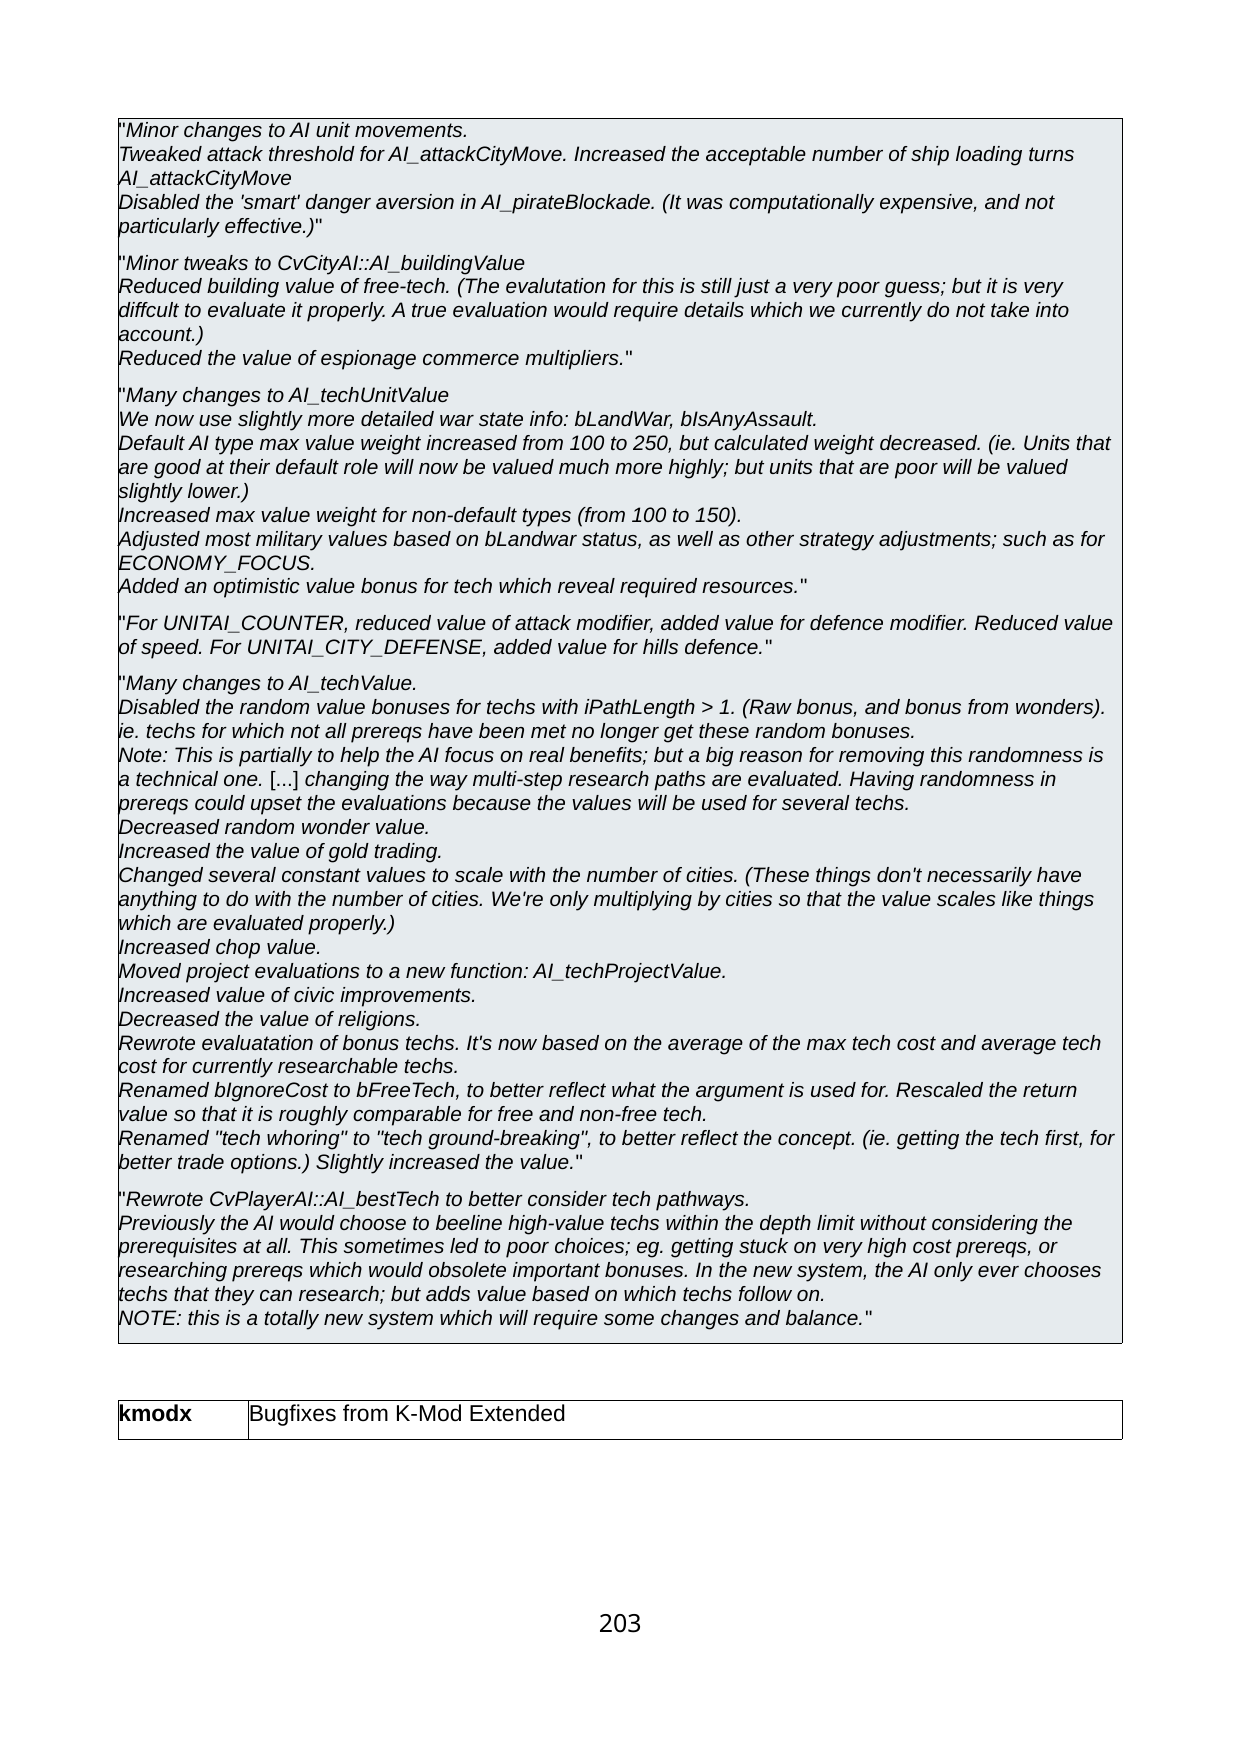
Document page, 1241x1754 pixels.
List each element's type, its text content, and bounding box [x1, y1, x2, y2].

table_cell "Minor changes to AI unit movements. Tweaked attack threshold for AI_attackCityMove. Increased the acceptable number of ship loading turns AI_attackCityMove Disabled the 'smart' danger aversion in AI_pirateBlockade. (It was computationally expensive, and not particularly effective.)" "Minor tweaks to CvCityAI::AI_buildingValue Reduced building value of free-tech. (The evalutation for this is still just a very poor guess; but it is very diffcult to evaluate it properly. A true evaluation would require details which we currently do not take into account.) Reduced the value of espionage commerce multipliers." "Many changes to AI_techUnitValue We now use slightly more detailed war state info: bLandWar, bIsAnyAssault. Default AI type max value weight increased from 100 to 250, but calculated weight decreased. (ie. Units that are good at their default role will now be valued much more highly; but units that are poor will be valued slightly lower.) Increased max value weight for non-default types (from 100 to 150). Adjusted most military values based on bLandwar status, as well as other strategy adjustments; such as for ECONOMY_FOCUS. Added an optimistic value bonus for tech which reveal required resources." "For UNITAI_COUNTER, reduced value of attack modifier, added value for defence modifier. Reduced value of speed. For UNITAI_CITY_DEFENSE, added value for hills defence." "Many changes to AI_techValue. Disabled the random value bonuses for techs with iPathLength > 1. (Raw bonus, and bonus from wonders). ie. techs for which not all prereqs have been met no longer get these random bonuses. Note: This is partially to help the AI focus on real benefits; but a big reason for removing this randomness is a technical one. [...] changing the way multi-step research paths are evaluated. Having randomness in prereqs could upset the evaluations because the values will be used for several techs. Decreased random wonder value. Increased the value of gold trading. Changed several constant values to scale with the number of cities. (These things don't necessarily have anything to do with the number of cities. We're only multiplying by cities so that the value scales like things which are evaluated properly.) Increased chop value. Moved project evaluations to a new function: AI_techProjectValue. Increased value of civic improvements. Decreased the value of religions. Rewrote evaluatation of bonus techs. It's now based on the average of the max tech cost and average tech cost for currently researchable techs. Renamed bIgnoreCost to bFreeTech, to better reflect what the argument is used for. Rescaled the return value so that it is roughly comparable for free and non-free tech. Renamed "tech whoring" to "tech ground-breaking", to better reflect the concept. (ie. getting the tech first, for better trade options.) Slightly increased the value." "Rewrote CvPlayerAI::AI_bestTech to better consider tech pathways. Previously the AI would choose to beeline high-value techs within the depth limit without considering the prerequisites at all. This sometimes led to poor choices; eg. getting stuck on very high cost prereqs, or researching prereqs which would obsolete important bonuses. In the new system, the AI only ever chooses techs that they can research; but adds value based on which techs follow on. NOTE: this is a totally new system which will require some changes and balance." [119, 119, 1122, 1343]
table_header Bugfixes from K-Mod Extended [249, 1401, 1122, 1439]
table_header kmodx [119, 1401, 248, 1439]
